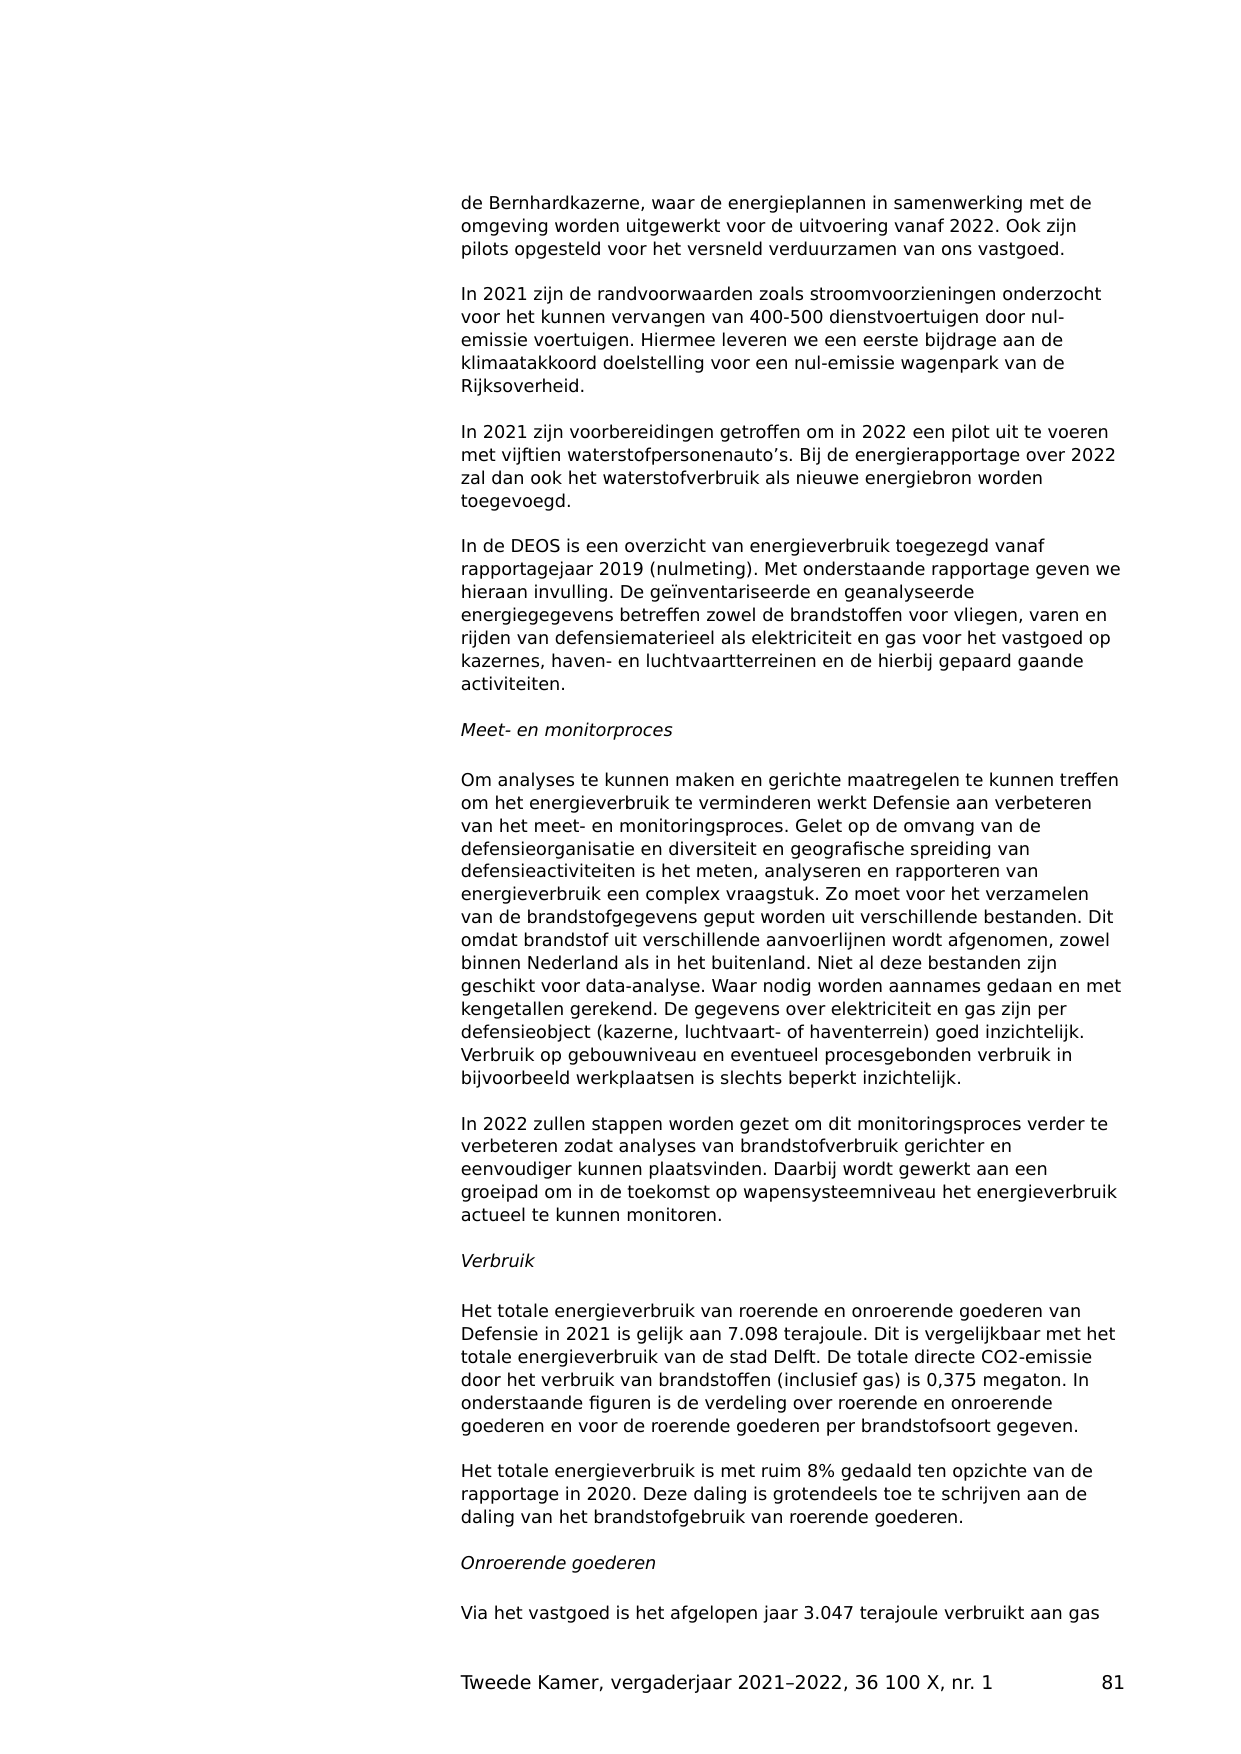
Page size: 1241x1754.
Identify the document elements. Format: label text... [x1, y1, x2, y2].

text In 2022 zullen stappen worden gezet om dit monitoringsproces verder te verbeteren zodat analyses van brandstofverbruik gerichter en eenvoudiger kunnen plaatsvinden. Daarbij wordt gewerkt aan een groeipad om in de toekomst op wapensysteemniveau het energieverbruik actueel te kunnen monitoren. [461, 1112, 1125, 1226]
text Verbruik [461, 1249, 1125, 1272]
text Om analyses te kunnen maken en gerichte maatregelen te kunnen treffen om het energieverbruik te verminderen werkt Defensie aan verbeteren van het meet- en monitoringsproces. Gelet op de omvang van de defensieorganisatie en diversiteit en geografische spreiding van defensieactiviteiten is het meten, analyseren en rapporteren van energieverbruik een complex vraagstuk. Zo moet voor het verzamelen van de brandstofgegevens geput worden uit verschillende bestanden. Dit omdat brandstof uit verschillende aanvoerlijnen wordt afgenomen, zowel binnen Nederland als in het buitenland. Niet al deze bestanden zijn geschikt voor data-analyse. Waar nodig worden aannames gedaan en met kengetallen gerekend. De gegevens over elektriciteit en gas zijn per defensieobject (kazerne, luchtvaart- of haventerrein) goed inzichtelijk. Verbruik op gebouwniveau en eventueel procesgebonden verbruik in bijvoorbeeld werkplaatsen is slechts beperkt inzichtelijk. [461, 768, 1125, 1089]
text Het totale energieverbruik van roerende en onroerende goederen van Defensie in 2021 is gelijk aan 7.098 terajoule. Dit is vergelijkbaar met het totale energieverbruik van de stad Delft. De totale directe CO2-emissie door het verbruik van brandstoffen (inclusief gas) is 0,375 megaton. In onderstaande figuren is de verdeling over roerende en onroerende goederen en voor de roerende goederen per brandstofsoort gegeven. [461, 1299, 1125, 1437]
text Meet- en monitorproces [461, 718, 1125, 741]
text Onroerende goederen [461, 1551, 1125, 1574]
text de Bernhardkazerne, waar de energieplannen in samenwerking met de omgeving worden uitgewerkt voor de uitvoering vanaf 2022. Ook zijn pilots opgesteld voor het versneld verduurzamen van ons vastgoed. [461, 191, 1125, 259]
text In de DEOS is een overzicht van energieverbruik toegezegd vanaf rapportagejaar 2019 (nulmeting). Met onderstaande rapportage geven we hieraan invulling. De geïnventariseerde en geanalyseerde energiegegevens betreffen zowel de brandstoffen voor vliegen, varen en rijden van defensiematerieel als elektriciteit en gas voor het vastgoed op kazernes, haven- en luchtvaartterreinen en de hierbij gepaard gaande activiteiten. [461, 534, 1125, 695]
text Via het vastgoed is het afgelopen jaar 3.047 terajoule verbruikt aan gas [461, 1601, 1125, 1624]
text In 2021 zijn voorbereidingen getroffen om in 2022 een pilot uit te voeren met vijftien waterstofpersonenauto’s. Bij de energierapportage over 2022 zal dan ook het waterstofverbruik als nieuwe energiebron worden toegevoegd. [461, 420, 1125, 512]
text In 2021 zijn de randvoorwaarden zoals stroomvoorzieningen onderzocht voor het kunnen vervangen van 400-500 dienstvoertuigen door nul-emissie voertuigen. Hiermee leveren we een eerste bijdrage aan de klimaatakkoord doelstelling voor een nul-emissie wagenpark van de Rijksoverheid. [461, 282, 1125, 397]
text Het totale energieverbruik is met ruim 8% gedaald ten opzichte van de rapportage in 2020. Deze daling is grotendeels toe te schrijven aan de daling van het brandstofgebruik van roerende goederen. [461, 1459, 1125, 1528]
